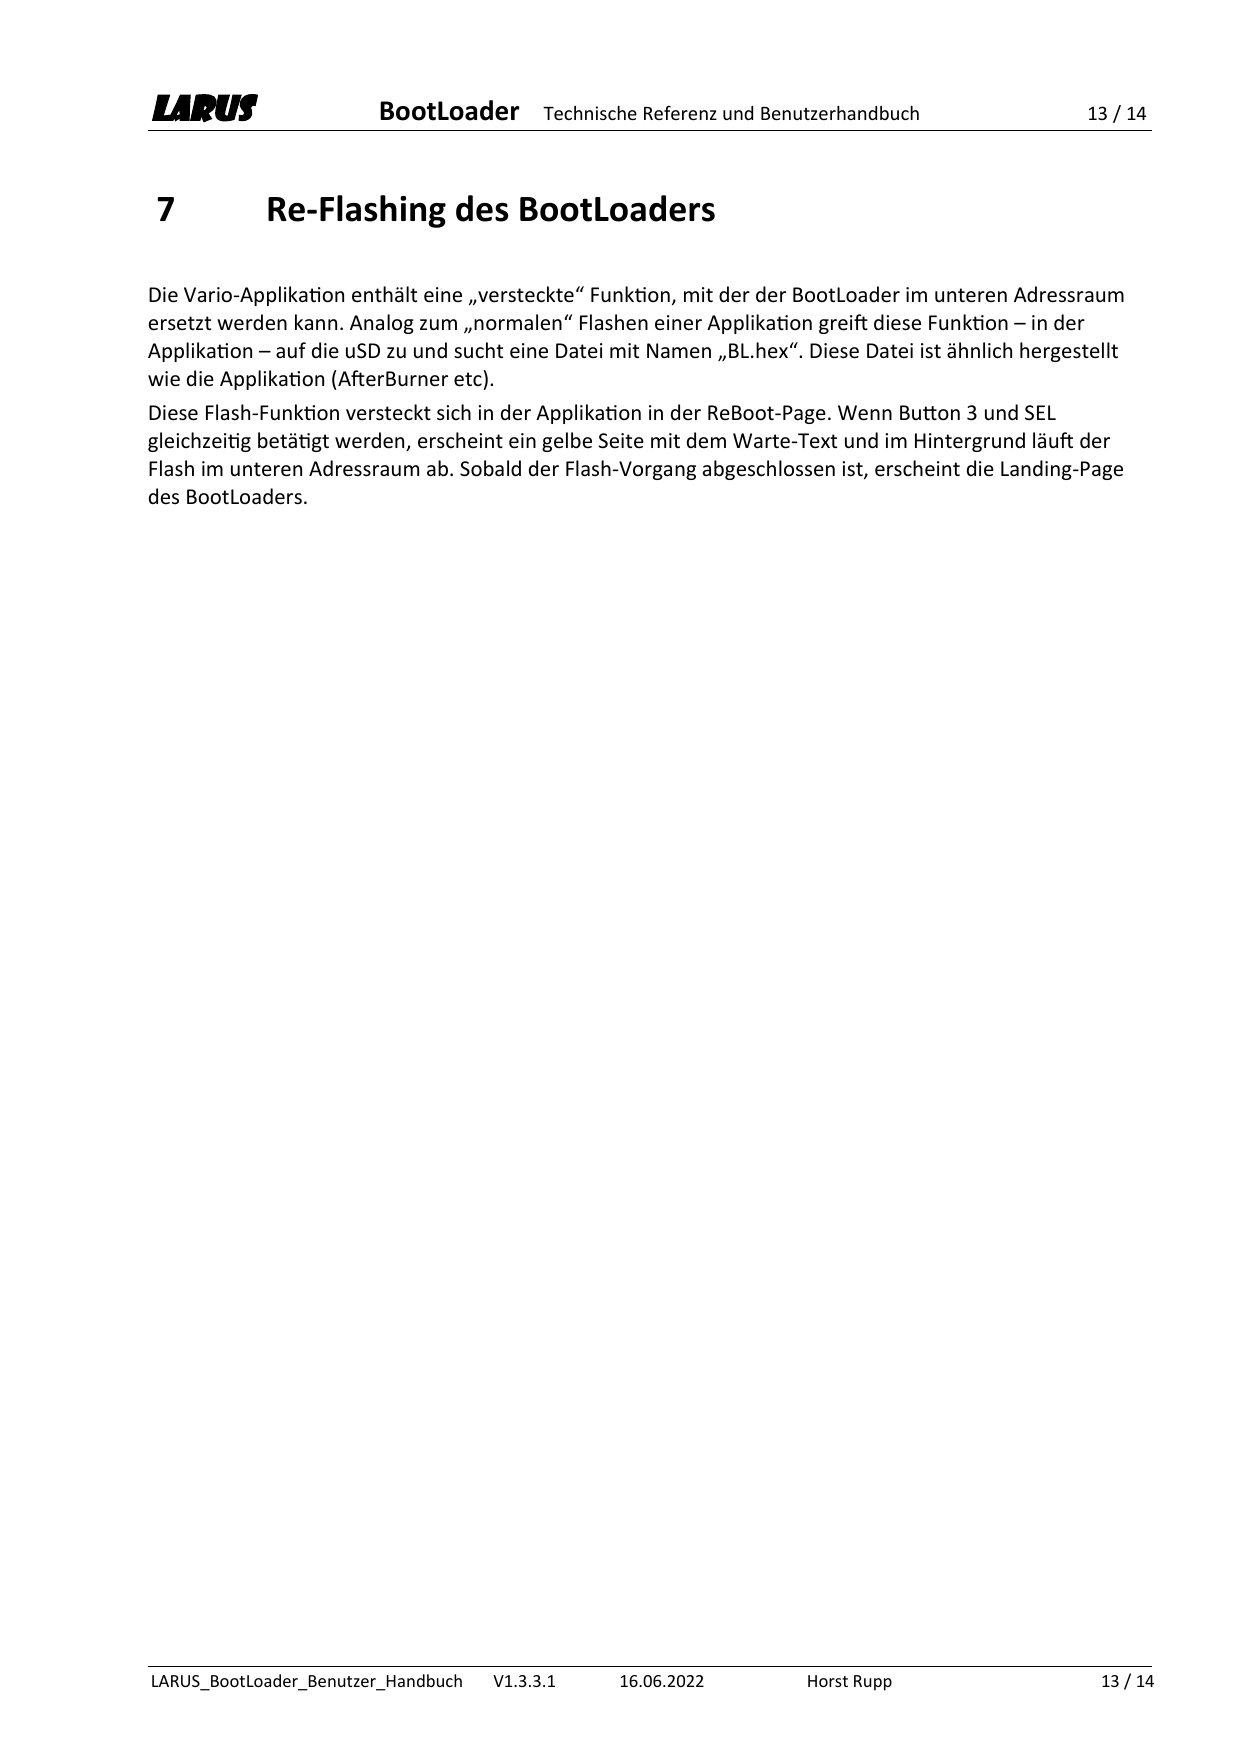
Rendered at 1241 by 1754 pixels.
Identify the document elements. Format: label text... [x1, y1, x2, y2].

text Die Vario-Applikation enthält eine „versteckte“ Funktion, mit der der BootLoader im unteren Adressraum ersetzt werden kann. Analog zum „normalen“ Flashen einer Applikation greift diese Funktion – in der Applikation – auf die uSD zu und sucht eine Datei mit Namen „BL.hex“. Diese Datei ist ähnlich hergestellt wie die Applikation (AfterBurner etc). [148, 280, 1152, 392]
subtitle Re-Flashing des BootLoaders [148, 185, 1128, 231]
text Diese Flash-Funktion versteckt sich in der Applikation in der ReBoot-Page. Wenn Button 3 und SEL gleichzeitig betätigt werden, erscheint ein gelbe Seite mit dem Warte-Text und im Hintergrund läuft der Flash im unteren Adressraum ab. Sobald der Flash-Vorgang abgeschlossen ist, erscheint die Landing-Page des BootLoaders. [148, 398, 1152, 510]
